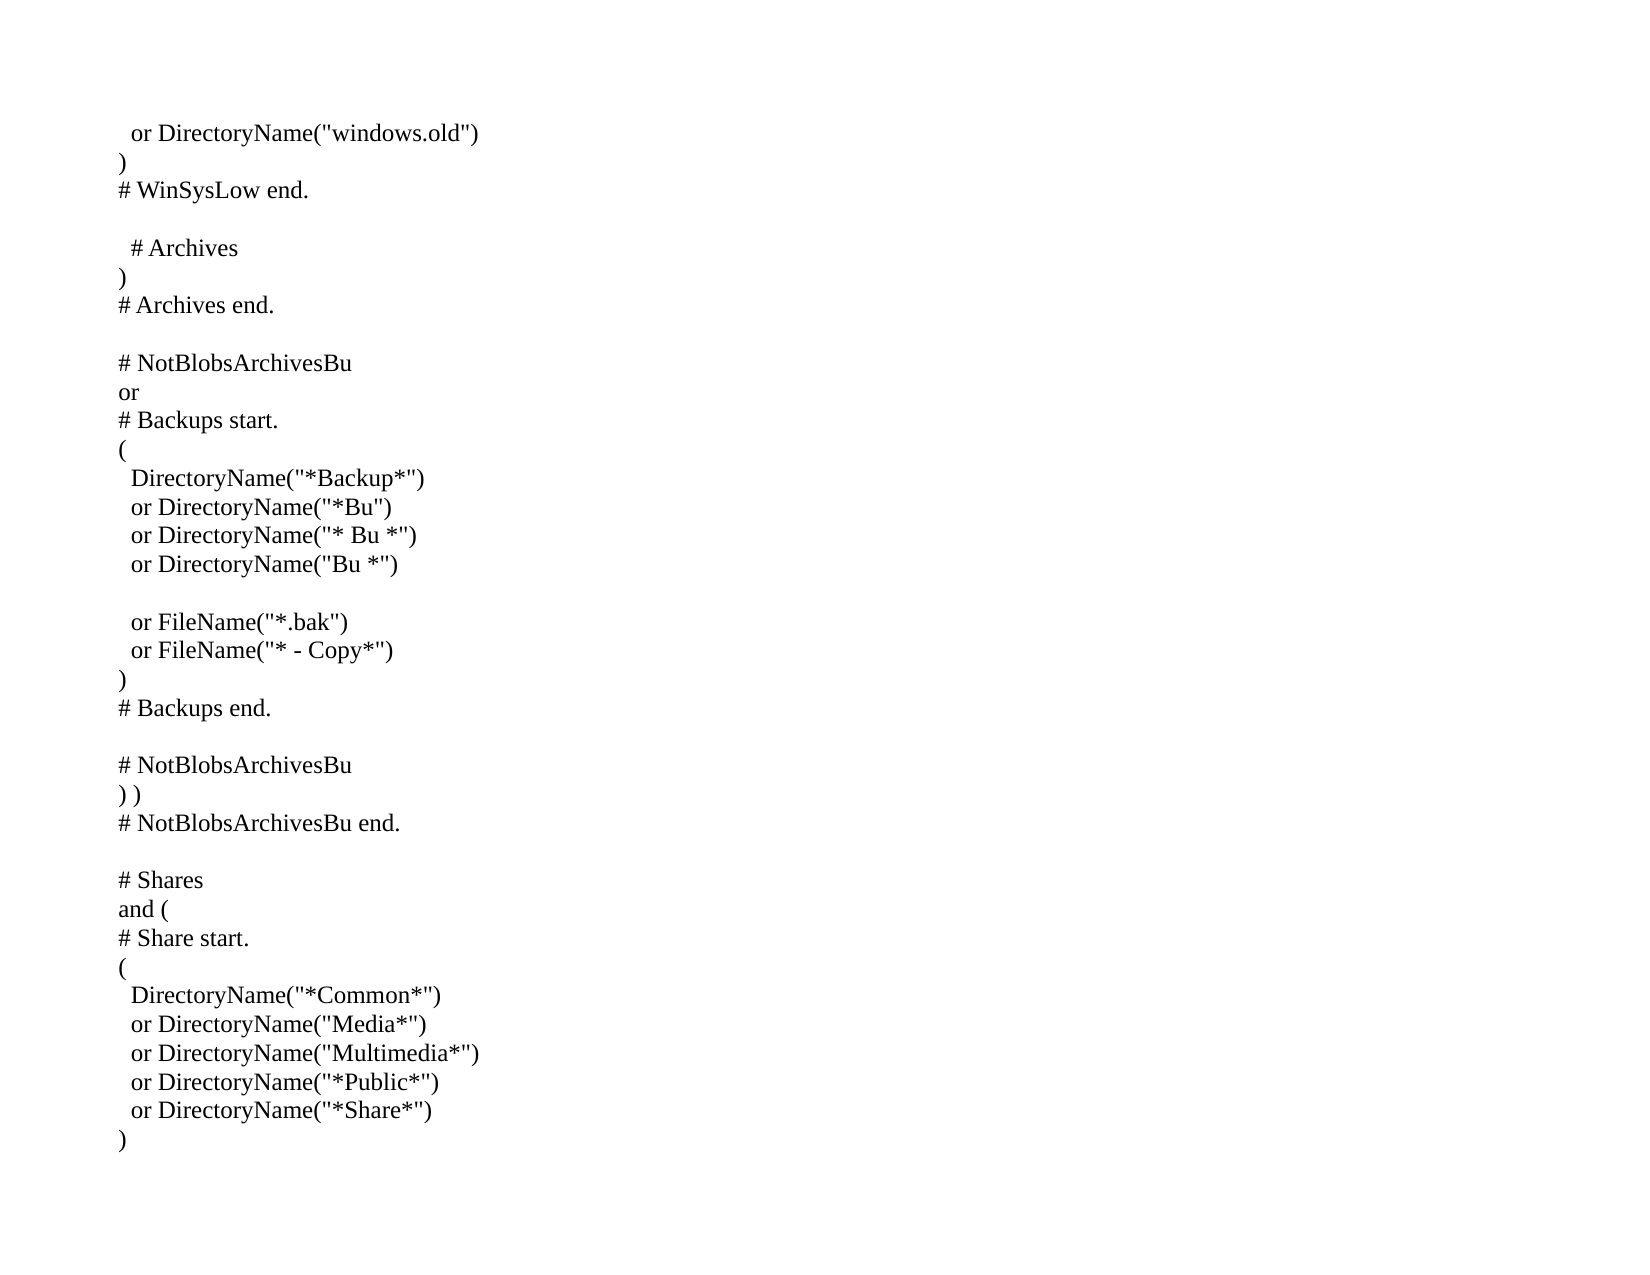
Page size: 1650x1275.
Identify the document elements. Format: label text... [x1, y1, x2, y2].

text or FileName("*.bak") [118, 607, 1532, 636]
text # Shares [118, 866, 1532, 894]
text # NotBlobsArchivesBu [118, 348, 1532, 377]
text or FileName("* - Copy*") [118, 636, 1532, 664]
text ) [118, 1124, 1532, 1153]
text # Backups end. [118, 693, 1532, 722]
text or DirectoryName("Media*") [118, 1009, 1532, 1038]
text DirectoryName("*Backup*") [118, 463, 1532, 492]
text and ( [118, 894, 1532, 923]
text ) [118, 147, 1532, 176]
text ) ) [118, 779, 1532, 808]
text or DirectoryName("Bu *") [118, 549, 1532, 578]
text or DirectoryName("Multimedia*") [118, 1038, 1532, 1067]
text DirectoryName("*Common*") [118, 981, 1532, 1009]
text ) [118, 262, 1532, 291]
text # WinSysLow end. [118, 176, 1532, 204]
text or DirectoryName("*Public*") [118, 1067, 1532, 1096]
text or DirectoryName("* Bu *") [118, 521, 1532, 549]
text ( [118, 952, 1532, 981]
text ) [118, 664, 1532, 693]
text or DirectoryName("windows.old") [118, 118, 1532, 147]
text ( [118, 434, 1532, 463]
text # Backups start. [118, 406, 1532, 434]
text # NotBlobsArchivesBu end. [118, 808, 1532, 837]
text # NotBlobsArchivesBu [118, 751, 1532, 779]
text # Share start. [118, 923, 1532, 952]
text or DirectoryName("*Share*") [118, 1096, 1532, 1124]
text or DirectoryName("*Bu") [118, 492, 1532, 521]
text # Archives end. [118, 291, 1532, 319]
text or [118, 377, 1532, 406]
text # Archives [118, 233, 1532, 262]
